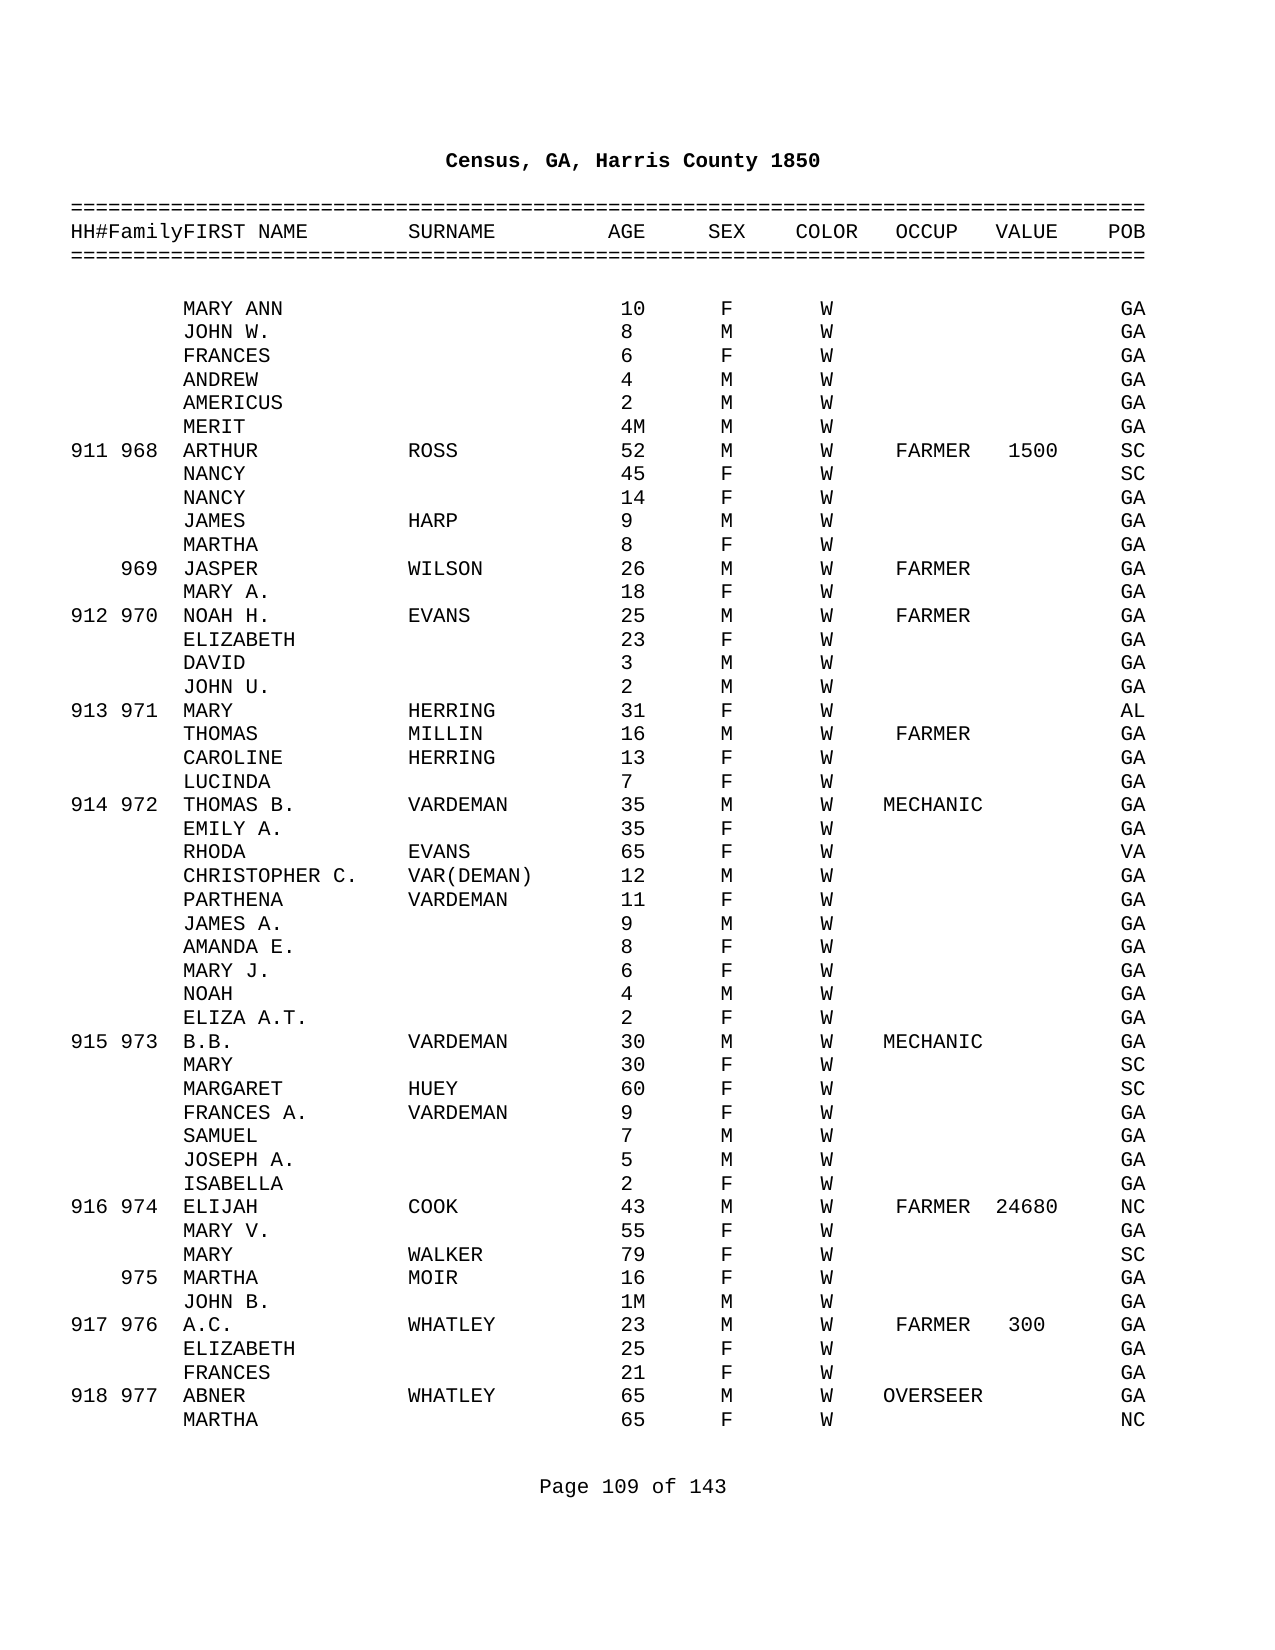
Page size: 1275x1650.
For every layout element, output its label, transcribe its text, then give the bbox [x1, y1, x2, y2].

text Mary J. 6 F W GA [70, 960, 1195, 983]
text 969 Jasper WILSON 26 M W farmer GA [70, 558, 1195, 581]
text Isabella 2 F W GA [70, 1173, 1195, 1196]
text 913 971 Mary HERRING 31 F W AL [70, 700, 1195, 723]
text Amanda E. 8 F W GA [70, 936, 1195, 960]
text Frances 6 F W GA [70, 345, 1195, 369]
text Elizabeth 23 F W GA [70, 629, 1195, 652]
text Elizabeth 25 F W GA [70, 1338, 1195, 1362]
text Mary 30 F W SC [70, 1054, 1195, 1078]
text Emily A. 35 F W GA [70, 818, 1195, 842]
text Noah 4 M W GA [70, 983, 1195, 1007]
text Frances 21 F W GA [70, 1362, 1195, 1385]
text Martha 65 F W NC [70, 1409, 1195, 1433]
text Parthena VARDEMAN 11 F W GA [70, 889, 1195, 912]
text 918 977 Abner WHATLEY 65 M W overseer GA [70, 1385, 1195, 1409]
text 911 968 Arthur ROSS 52 M W farmer 1500 SC [70, 439, 1195, 463]
text 914 972 Thomas B. VARDEMAN 35 M W mechanic GA [70, 794, 1195, 818]
text James A. 9 M W GA [70, 912, 1195, 936]
text John W. 8 M W GA [70, 321, 1195, 345]
text Joseph A. 5 M W GA [70, 1149, 1195, 1173]
text Nancy 45 F W SC [70, 463, 1195, 487]
text Martha 8 F W GA [70, 534, 1195, 558]
text John B. 1m M W GA [70, 1291, 1195, 1314]
text Lucinda 7 F W GA [70, 771, 1195, 794]
text Nancy 14 F W GA [70, 487, 1195, 511]
text Margaret HUEY 60 F W SC [70, 1078, 1195, 1102]
text Rhoda EVANS 65 F W VA [70, 842, 1195, 865]
text David 3 M W GA [70, 652, 1195, 676]
text 917 976 A.C. WHATLEY 23 M W farmer 300 GA [70, 1314, 1195, 1338]
text 916 974 Elijah COOK 43 M W farmer 24680 NC [70, 1196, 1195, 1220]
text 915 973 B.B. VARDEMAN 30 M W mechanic GA [70, 1031, 1195, 1054]
text John U. 2 M W GA [70, 676, 1195, 700]
text Mary A. 18 F W GA [70, 581, 1195, 605]
text Samuel 7 M W GA [70, 1125, 1195, 1149]
text Merit 4m M W GA [70, 416, 1195, 439]
text Americus 2 M W GA [70, 392, 1195, 416]
text Eliza A.T. 2 F W GA [70, 1007, 1195, 1031]
text James HARP 9 M W GA [70, 511, 1195, 534]
text Mary Ann 10 F W GA [70, 298, 1195, 321]
text Frances A. VARDEMAN 9 F W GA [70, 1102, 1195, 1125]
text Christopher C. VAR(DEMAN) 12 M W GA [70, 865, 1195, 889]
text Mary WALKER 79 F W SC [70, 1243, 1195, 1267]
text Thomas MILLIN 16 M W farmer GA [70, 723, 1195, 747]
text Caroline HERRING 13 F W GA [70, 747, 1195, 771]
text Mary V. 55 F W GA [70, 1220, 1195, 1243]
text 912 970 Noah H. EVANS 25 M W farmer GA [70, 605, 1195, 629]
text Andrew 4 M W GA [70, 369, 1195, 392]
text 975 Martha MOIR 16 F W GA [70, 1267, 1195, 1291]
